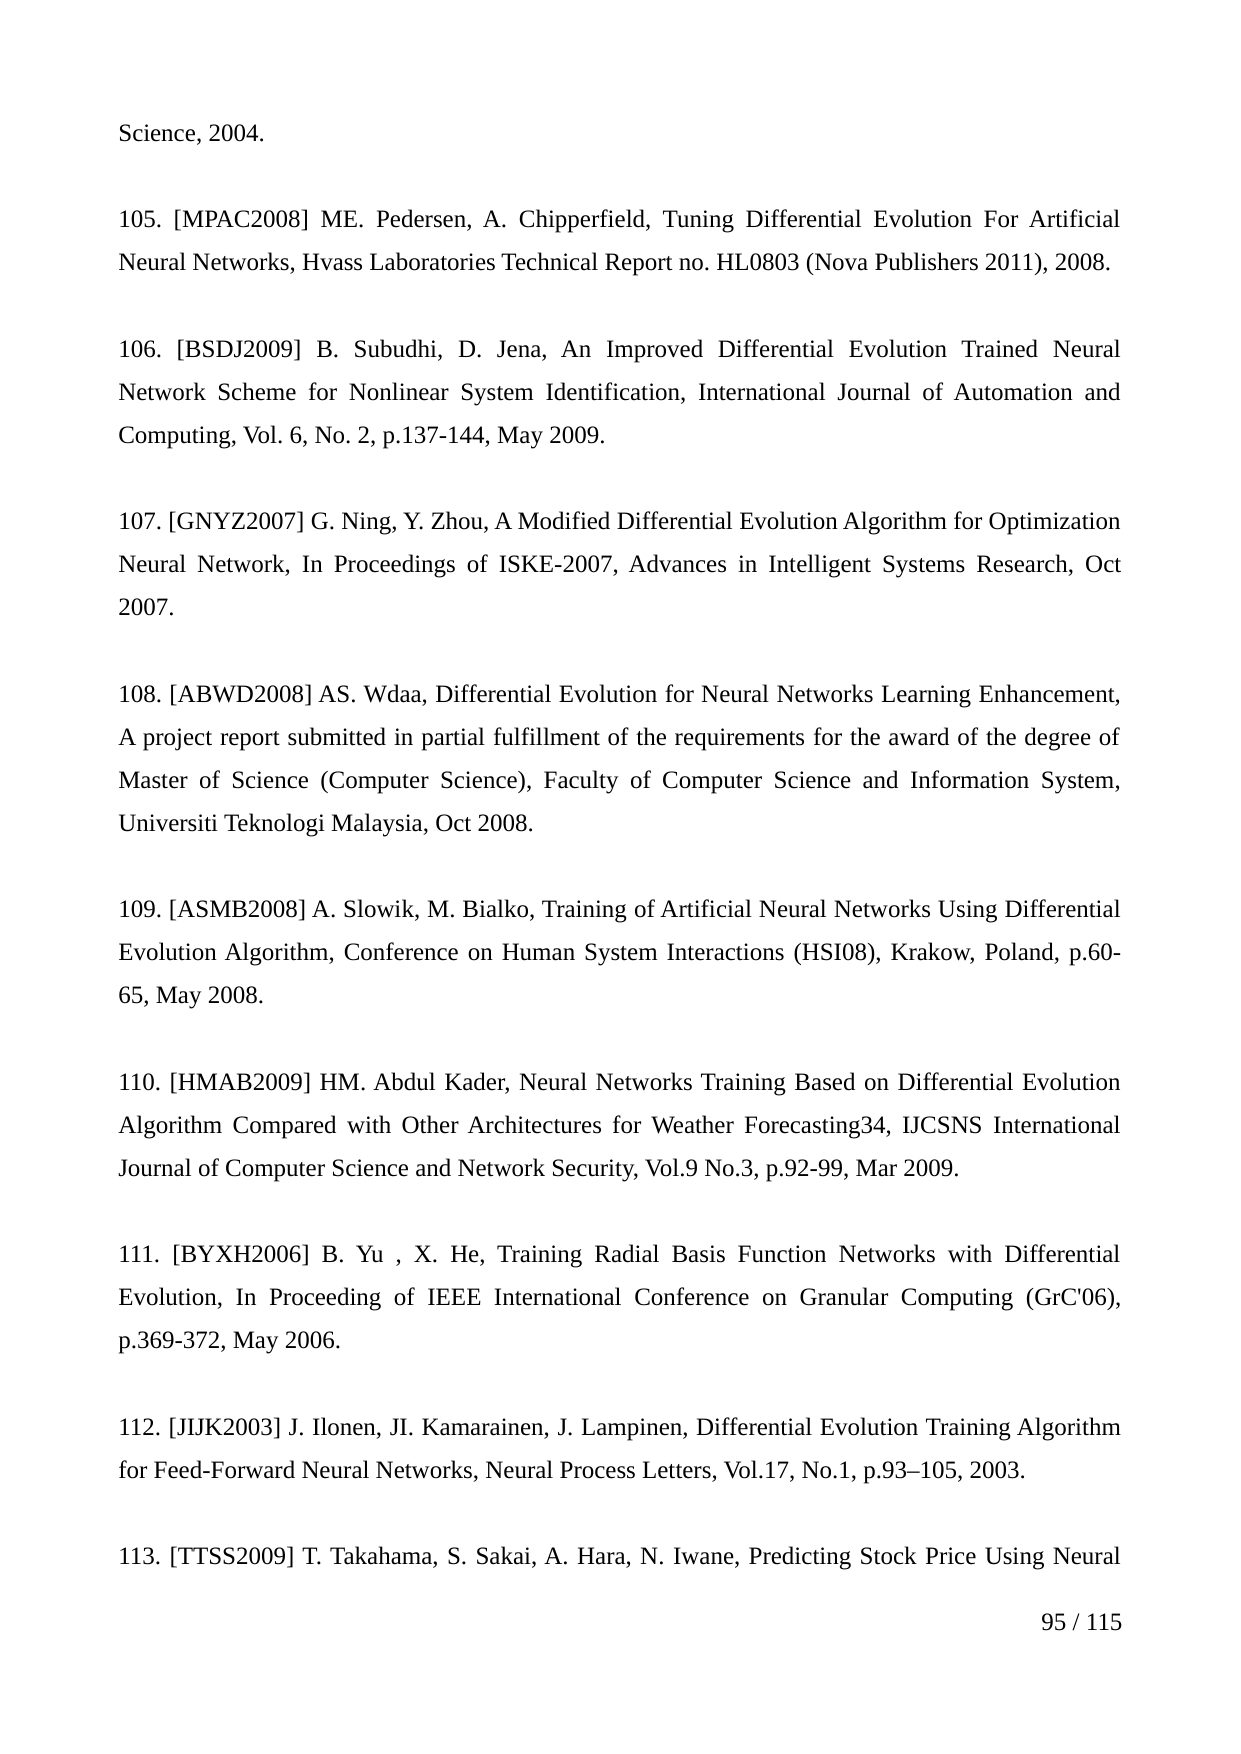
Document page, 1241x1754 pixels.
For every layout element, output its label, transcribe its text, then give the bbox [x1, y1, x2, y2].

text 110. [HMAB2009] HM. Abdul Kader, Neural Networks Training Based on Differential Evolution Algorithm Compared with Other Architectures for Weather Forecasting34, IJCSNS International Journal of Computer Science and Network Security, Vol.9 No.3, p.92-99, Mar 2009. [118, 1067, 1122, 1182]
text 112. [JIJK2003] J. Ilonen, JI. Kamarainen, J. Lampinen, Differential Evolution Training Algorithm for Feed-Forward Neural Networks, Neural Process Letters, Vol.17, No.1, p.93–105, 2003. [118, 1412, 1122, 1484]
text 109. [ASMB2008] A. Slowik, M. Bialko, Training of Artificial Neural Networks Using Differential Evolution Algorithm, Conference on Human System Interactions (HSI08), Krakow, Poland, p.60-65, May 2008. [118, 894, 1122, 1009]
text 108. [ABWD2008] AS. Wdaa, Differential Evolution for Neural Networks Learning Enhancement, A project report submitted in partial fulfillment of the requirements for the award of the degree of Master of Science (Computer Science), Faculty of Computer Science and Information System, Universiti Teknologi Malaysia, Oct 2008. [118, 679, 1122, 837]
text Science, 2004. [118, 118, 1122, 147]
text 107. [GNYZ2007] G. Ning, Y. Zhou, A Modified Differential Evolution Algorithm for Optimization Neural Network, In Proceedings of ISKE-2007, Advances in Intelligent Systems Research, Oct 2007. [118, 506, 1122, 621]
text 113. [TTSS2009] T. Takahama, S. Sakai, A. Hara, N. Iwane, Predicting Stock Price Using Neural [118, 1541, 1122, 1570]
text 106. [BSDJ2009] B. Subudhi, D. Jena, An Improved Differential Evolution Trained Neural Network Scheme for Nonlinear System Identification, International Journal of Automation and Computing, Vol. 6, No. 2, p.137-144, May 2009. [118, 334, 1122, 449]
text 111. [BYXH2006] B. Yu , X. He, Training Radial Basis Function Networks with Differential Evolution, In Proceeding of IEEE International Conference on Granular Computing (GrC'06), p.369-372, May 2006. [118, 1239, 1122, 1354]
text 105. [MPAC2008] ME. Pedersen, A. Chipperfield, Tuning Differential Evolution For Artificial Neural Networks, Hvass Laboratories Technical Report no. HL0803 (Nova Publishers 2011), 2008. [118, 204, 1122, 276]
